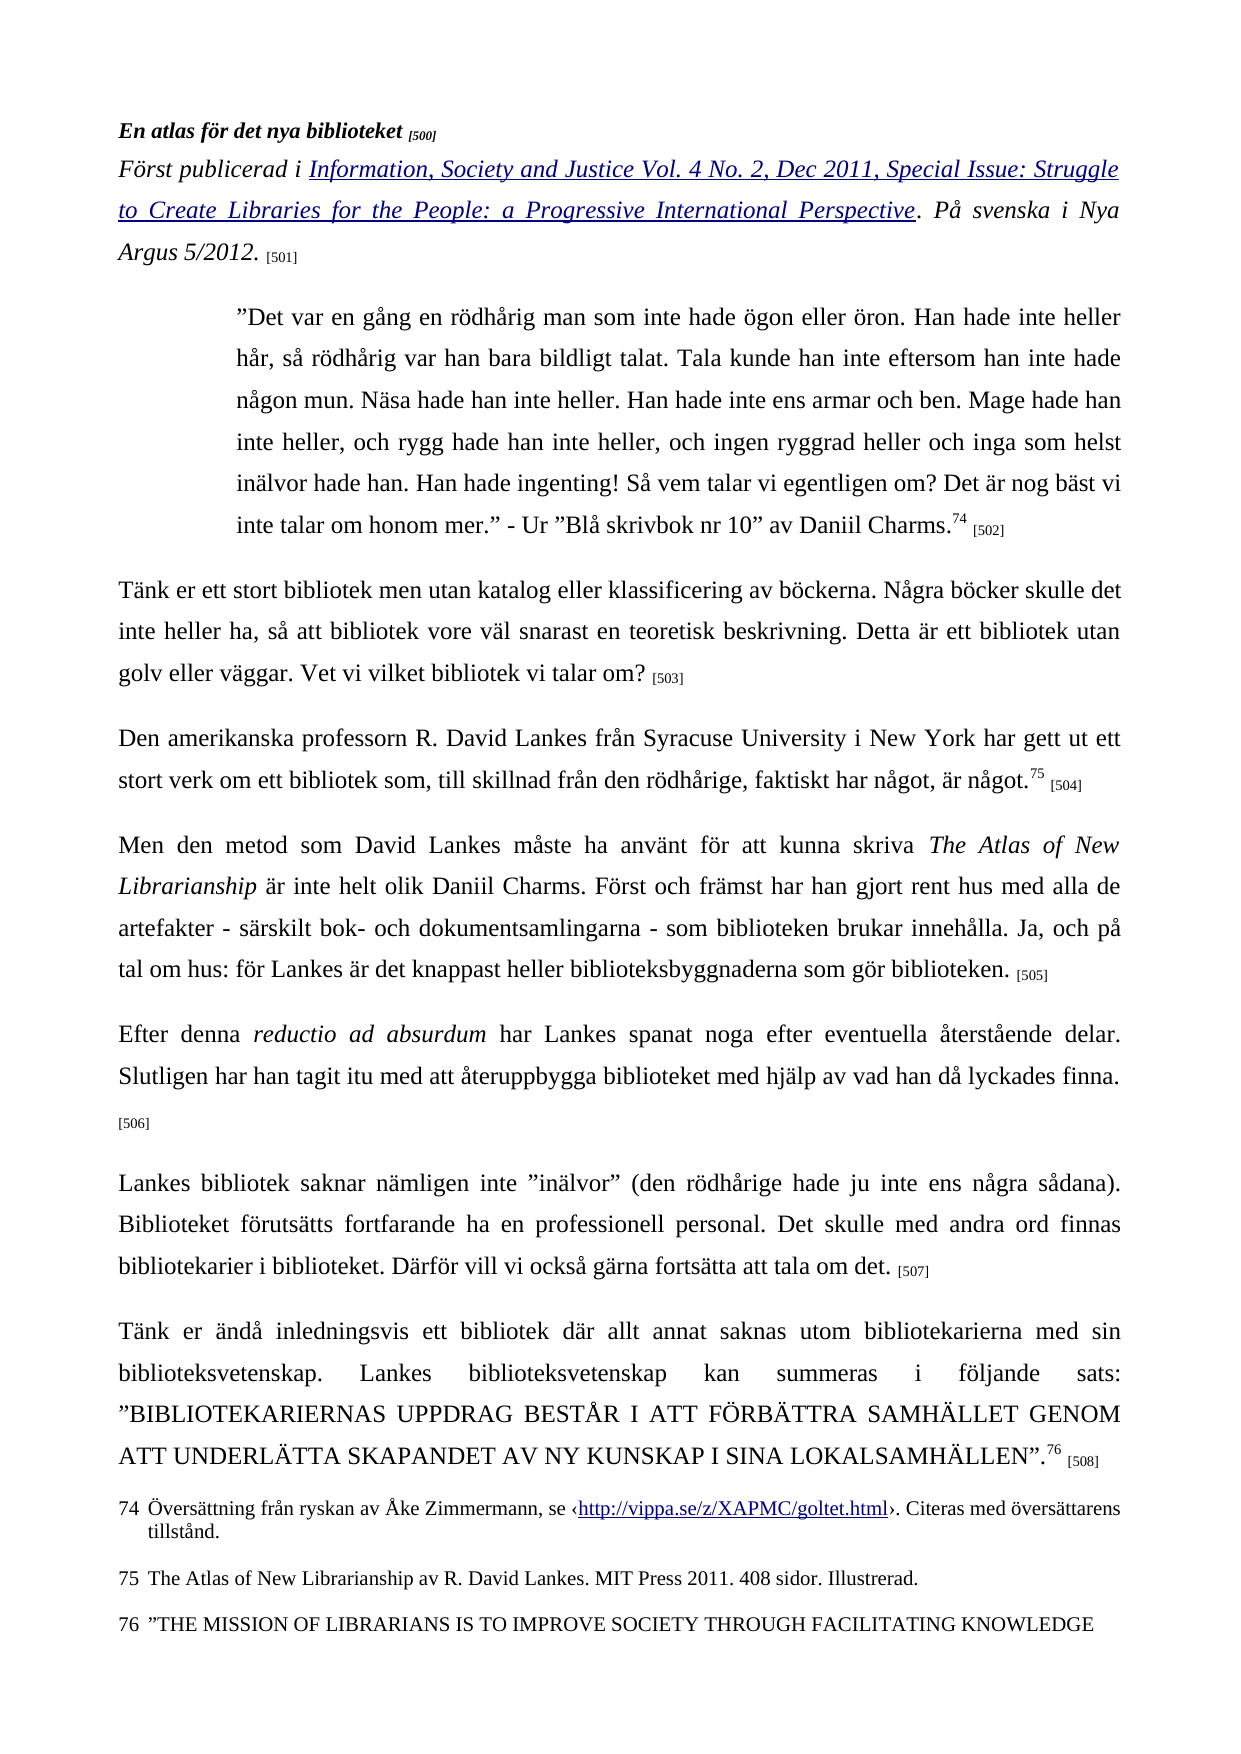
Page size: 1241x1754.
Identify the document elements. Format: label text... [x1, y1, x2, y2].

text Tänk er ändå inledningsvis ett bibliotek där allt annat saknas utom bibliotekarierna med sin biblioteksvetenskap. Lankes biblioteksvetenskap kan summeras i följande sats: ”BIBLIOTEKARIERNAS UPPDRAG BESTÅR I ATT FÖRBÄTTRA SAMHÄLLET GENOM ATT UNDERLÄTTA SKAPANDET AV NY KUNSKAP I SINA LOKALSAMHÄLLEN”. [508] [118, 1317, 1122, 1469]
text ”Det var en gång en rödhårig man som inte hade ögon eller öron. Han hade inte heller hår, så rödhårig var han bara bildligt talat. Tala kunde han inte eftersom han inte hade någon mun. Näsa hade han inte heller. Han hade inte ens armar och ben. Mage hade han inte heller, och rygg hade han inte heller, och ingen ryggrad heller och inga som helst inälvor hade han. Han hade ingenting! Så vem talar vi egentligen om? Det är nog bäst vi inte talar om honom mer.” - Ur ”Blå skrivbok nr 10” av Daniil Charms. [502] [236, 303, 1122, 538]
text The Atlas of New Librarianship av R. David Lankes. MIT Press 2011. 408 sidor. Illustrerad. [118, 1566, 1122, 1589]
text Den amerikanska professorn R. David Lankes från Syracuse University i New York har gett ut ett stort verk om ett bibliotek som, till skillnad från den rödhårige, faktiskt har något, är något. [504] [118, 724, 1122, 793]
text ”THE MISSION OF LIBRARIANS IS TO IMPROVE SOCIETY THROUGH FACILITATING KNOWLEDGE [118, 1613, 1122, 1636]
text Men den metod som David Lankes måste ha använt för att kunna skriva The Atlas of New Librarianship är inte helt olik Daniil Charms. Först och främst har han gjort rent hus med alla de artefakter - särskilt bok- och dokumentsamlingarna - som biblioteken brukar innehålla. Ja, och på tal om hus: för Lankes är det knappast heller biblioteksbyggnaderna som gör biblioteken. [505] [118, 831, 1122, 983]
subtitle En atlas för det nya biblioteket [500] [118, 118, 1122, 143]
text Efter denna reductio ad absurdum har Lankes spanat noga efter eventuella återstående delar. Slutligen har han tagit itu med att återuppbygga biblioteket med hjälp av vad han då lyckades finna. [506] [118, 1021, 1122, 1131]
text Lankes bibliotek saknar nämligen inte ”inälvor” (den rödhårige hade ju inte ens några sådana). Biblioteket förutsätts fortfarande ha en professionell personal. Det skulle med andra ord finnas bibliotekarier i biblioteket. Därför vill vi också gärna fortsätta att tala om det. [507] [118, 1169, 1122, 1280]
text Först publicerad i Information, Society and Justice Vol. 4 No. 2, Dec 2011, Special Issue: Struggle to Create Libraries for the People: a Progressive International Perspective. På svenska i Nya Argus 5/2012. [501] [118, 155, 1122, 266]
text Översättning från ryskan av Åke Zimmermann, se ‹http://vippa.se/z/XAPMC/goltet.html›. Citeras med översättarens tillstånd. [118, 1497, 1122, 1543]
text Tänk er ett stort bibliotek men utan katalog eller klassificering av böckerna. Några böcker skulle det inte heller ha, så att bibliotek vore väl snarast en teoretisk beskrivning. Detta är ett bibliotek utan golv eller väggar. Vet vi vilket bibliotek vi talar om? [503] [118, 576, 1122, 687]
